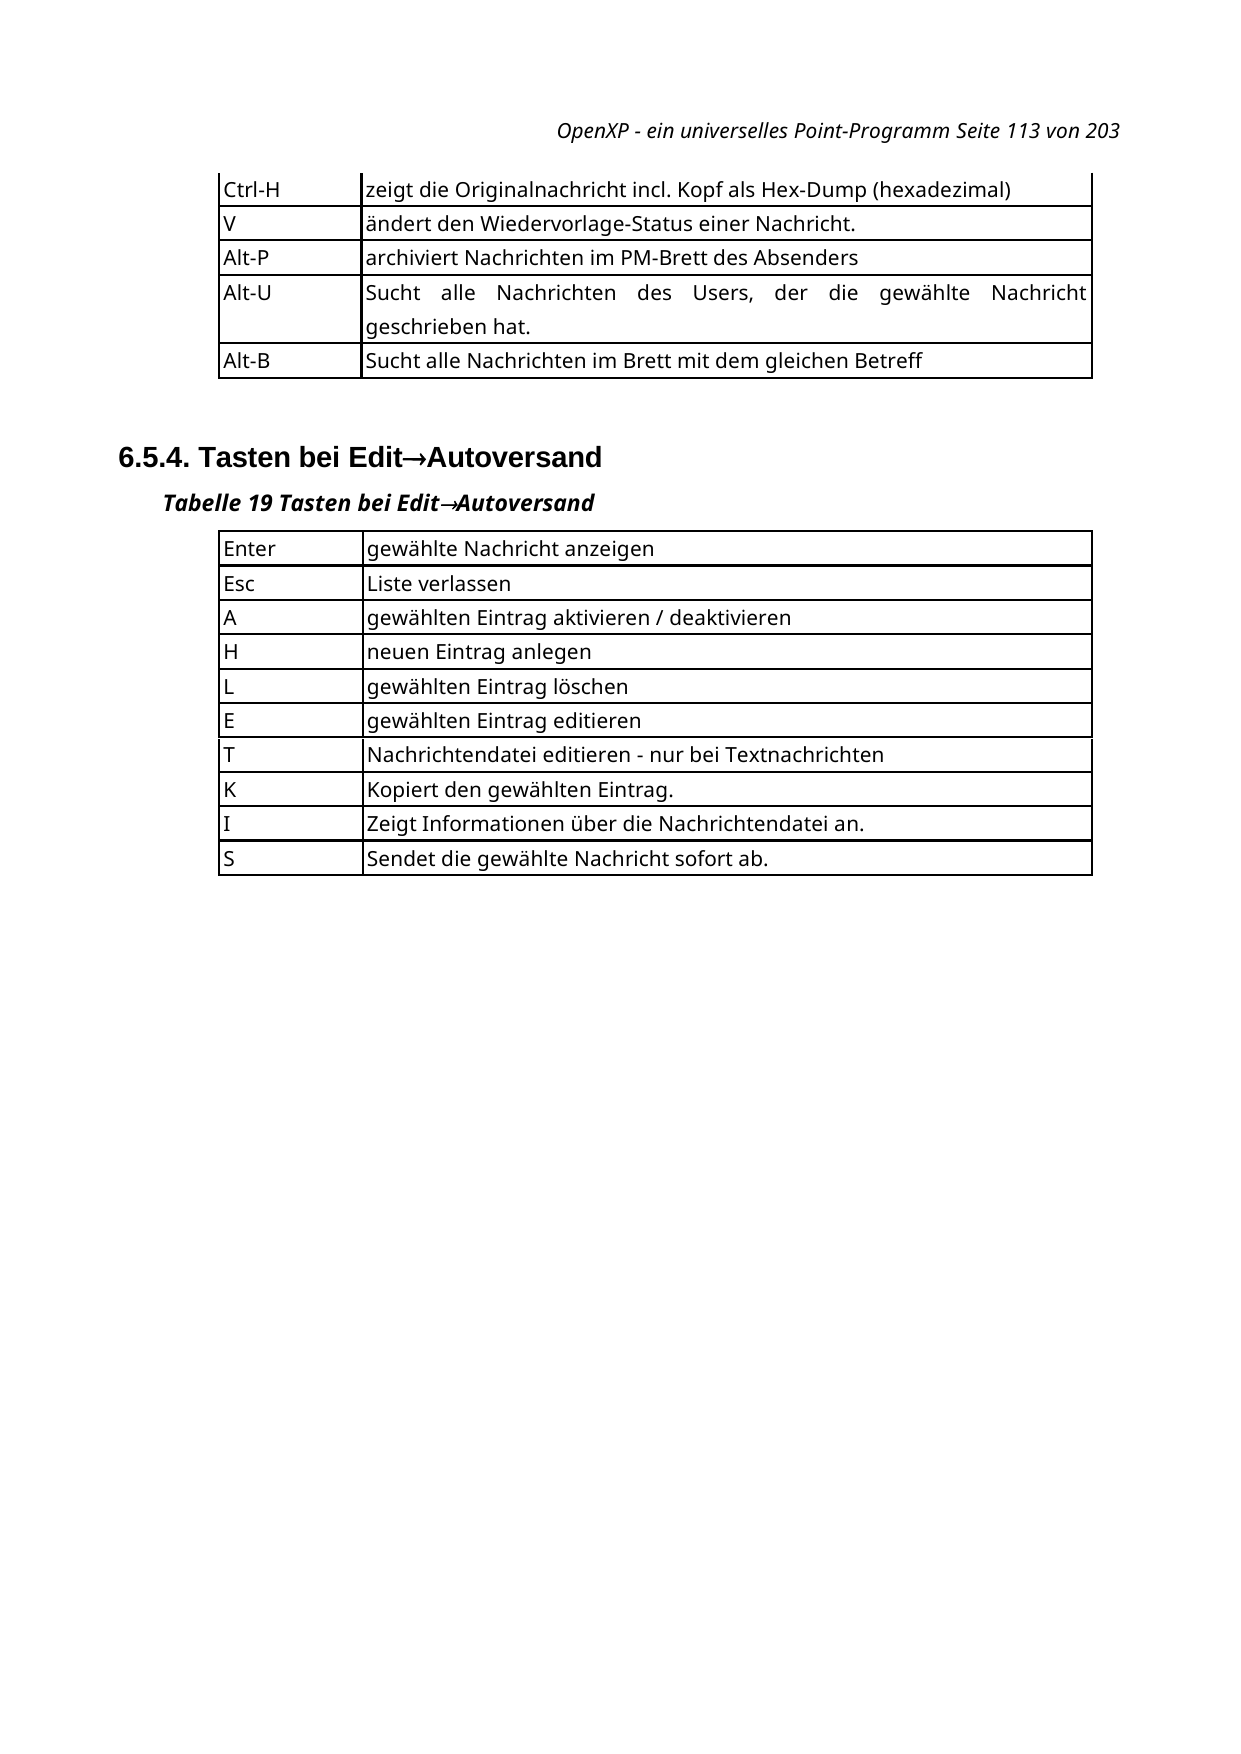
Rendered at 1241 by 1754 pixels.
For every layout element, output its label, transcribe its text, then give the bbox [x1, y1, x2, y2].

table_cell Sendet die gewählte Nachricht sofort ab. [364, 842, 1091, 874]
table_cell Kopiert den gewählten Eintrag. [364, 773, 1091, 805]
table_cell gewählten Eintrag löschen [364, 670, 1091, 702]
table_cell Ctrl-H [220, 173, 360, 205]
table_cell gewählten Eintrag editieren [364, 704, 1091, 736]
table_cell Zeigt Informationen über die Nachrichtendatei an. [364, 807, 1091, 839]
table_cell V [220, 207, 360, 239]
table_header Enter [220, 532, 362, 564]
table_header gewählte Nachricht anzeigen [364, 532, 1091, 564]
table_cell neuen Eintrag anlegen [364, 635, 1091, 668]
text Tabelle 19 Tasten bei Edit®Autoversand [162, 487, 1122, 518]
table_cell Liste verlassen [364, 567, 1091, 599]
table_cell Sucht alle Nachrichten des Users, der die gewählte Nachricht geschrieben hat. [363, 276, 1091, 342]
table_cell E [220, 704, 362, 736]
subtitle 6.5.4. Tasten bei Edit®Autoversand [118, 435, 1122, 474]
table_cell H [220, 635, 362, 668]
table_cell ändert den Wiedervorlage-Status einer Nachricht. [363, 207, 1091, 239]
table_cell T [220, 739, 362, 771]
table_cell gewählten Eintrag aktivieren / deaktivieren [364, 601, 1091, 633]
table_cell L [220, 670, 362, 702]
table_cell Sucht alle Nachrichten im Brett mit dem gleichen Betreff [363, 344, 1091, 377]
table_cell I [220, 807, 362, 839]
table_cell A [220, 601, 362, 633]
table_cell Alt-U [220, 276, 360, 342]
table_cell Esc [220, 567, 362, 599]
table_cell Alt-B [220, 344, 360, 377]
table_cell Nachrichtendatei editieren - nur bei Textnachrichten [364, 739, 1091, 771]
table_cell Alt-P [220, 241, 360, 274]
table_cell S [220, 842, 362, 874]
table_cell archiviert Nachrichten im PM-Brett des Absenders [363, 241, 1091, 274]
table_cell zeigt die Originalnachricht incl. Kopf als Hex-Dump (hexadezimal) [363, 173, 1091, 205]
table_cell K [220, 773, 362, 805]
